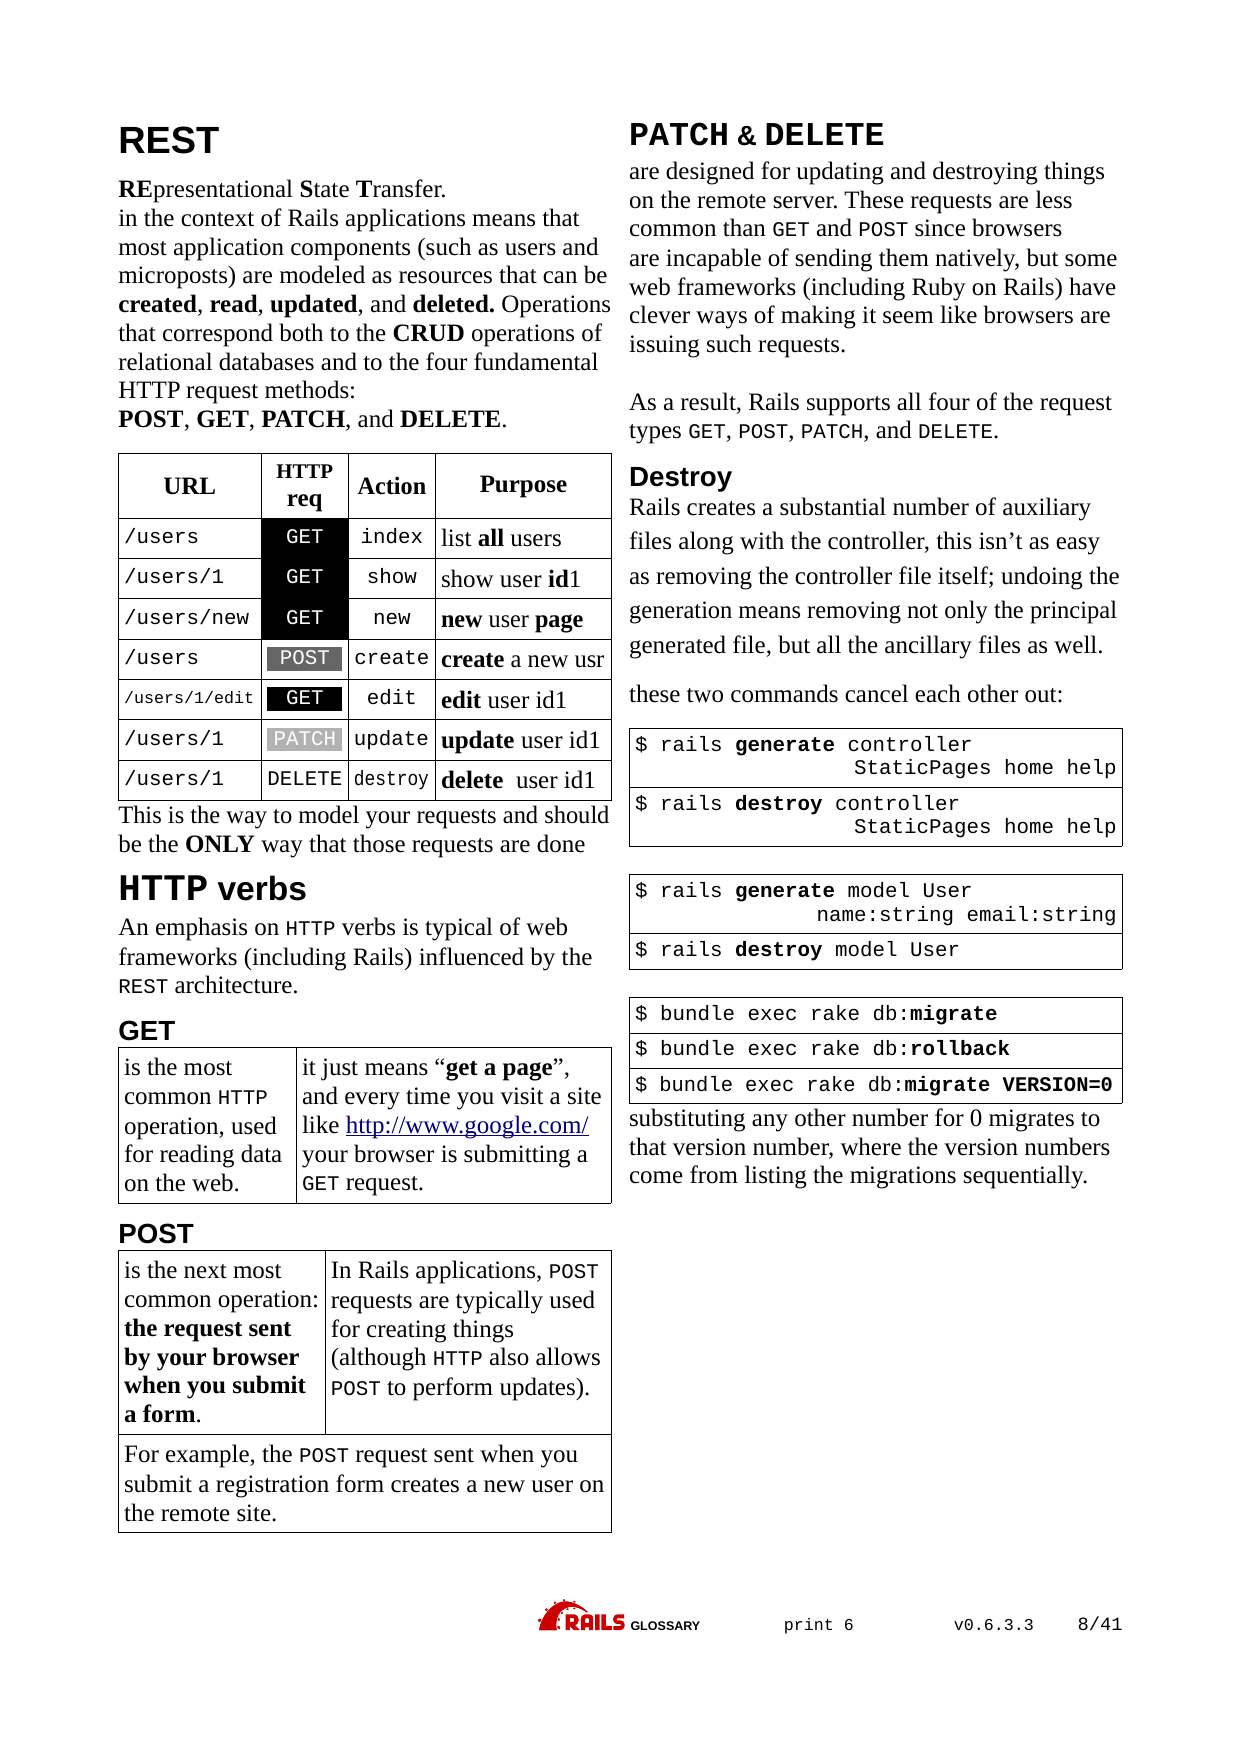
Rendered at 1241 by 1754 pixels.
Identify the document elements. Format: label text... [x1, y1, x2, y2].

text POST, GET, PATCH, and DELETE. [118, 404, 611, 433]
table_cell edit user id1 [436, 680, 611, 719]
table_header $ bundle exec rake db:migrate [630, 998, 1122, 1032]
table_cell new [349, 599, 435, 639]
table_cell delete user id1 [436, 761, 611, 800]
table_header is the next most common operation: the request sent by your browser when you submit a form. [119, 1251, 325, 1434]
table_cell /users/1/edit [119, 680, 261, 719]
table_header Action [349, 454, 435, 518]
text REpresentational State Transfer. [118, 174, 611, 203]
table_cell POST [262, 640, 348, 679]
table_header $ rails generate model User name:string email:string [630, 875, 1122, 933]
table_cell show user id1 [436, 559, 611, 598]
table_header is the most common HTTP operation, used for reading data on the web. [119, 1048, 296, 1203]
subtitle GET [118, 1015, 611, 1047]
text As a result, Rails supports all four of the request types GET, POST, PATCH, and DELETE. [629, 387, 1122, 445]
table_cell update [349, 720, 435, 759]
table_cell GET [262, 559, 348, 598]
subtitle Destroy [629, 460, 1122, 492]
table_cell GET [262, 519, 348, 558]
table_cell $ rails destroy model User [630, 934, 1122, 968]
table_cell $ rails destroy controller StaticPages home help [630, 788, 1122, 846]
table_cell list all users [436, 519, 611, 558]
table_cell destroy [349, 761, 435, 800]
table_header it just means “get a page”, and every time you visit a site like http://www.google.com/ your browser is submitting a GET request. [297, 1048, 611, 1203]
text An emphasis on HTTP verbs is typical of web frameworks (including Rails) influenced by the REST architecture. [118, 912, 611, 1000]
text This is the way to model your requests and should be the ONLY way that those requests are done [118, 801, 611, 857]
table_cell $ bundle exec rake db:migrate VERSION=0 [630, 1069, 1122, 1103]
text are incapable of sending them natively, but some web frameworks (including Ruby on Rails) have clever ways of making it seem like browsers are issuing such requests. [629, 243, 1122, 358]
table_header In Rails applications, POST requests are typically used for creating things (although HTTP also allows POST to perform updates). [326, 1251, 611, 1434]
subtitle PATCH & DELETE [629, 118, 1122, 156]
table_header $ rails generate controller StaticPages home help [630, 729, 1122, 787]
table_cell DELETE [262, 761, 348, 800]
table_cell /users/1 [119, 720, 261, 759]
table_header URL [119, 454, 261, 518]
table_cell index [349, 519, 435, 558]
table_cell show [349, 559, 435, 598]
table_cell GET [262, 680, 348, 719]
table_cell PATCH [262, 720, 348, 759]
table_cell create [349, 640, 435, 679]
table_header HTTP req [262, 454, 348, 518]
table_cell update user id1 [436, 720, 611, 759]
table_cell $ bundle exec rake db:rollback [630, 1034, 1122, 1068]
table_cell /users/new [119, 599, 261, 639]
table_cell GET [262, 599, 348, 639]
table_header Purpose [436, 454, 611, 518]
table_cell /users/1 [119, 761, 261, 800]
text Rails creates a substantial number of auxiliary files along with the controller, this isn’t as easy as removing the controller file itself; undoing the generation means removing not only the principal generated file, but all the ancillary files as well. [629, 492, 1122, 658]
table_cell new user page [436, 599, 611, 639]
text these two commands cancel each other out: [629, 679, 1122, 707]
text substituting any other number for 0 migrates to that version number, where the version numbers come from listing the migrations sequentially. [629, 1104, 1122, 1189]
table_cell /users [119, 640, 261, 679]
table_cell /users [119, 519, 261, 558]
table_cell For example, the POST request sent when you submit a registration form creates a new user on the remote site. [119, 1435, 611, 1532]
text in the context of Rails applications means that most application components (such as users and microposts) are modeled as resources that can be created, read, updated, and deleted. Operations that correspond both to the CRUD operations of relational databases and to the four fundamental HTTP request methods: [118, 203, 611, 404]
text are designed for updating and destroying things on the remote server. These requests are less common than GET and POST since browsers [629, 156, 1122, 243]
table_cell /users/1 [119, 559, 261, 598]
table_cell create a new usr [436, 640, 611, 679]
subtitle REST [118, 118, 611, 162]
table_cell edit [349, 680, 435, 719]
subtitle POST [118, 1218, 611, 1249]
subtitle HTTP verbs [118, 869, 611, 912]
